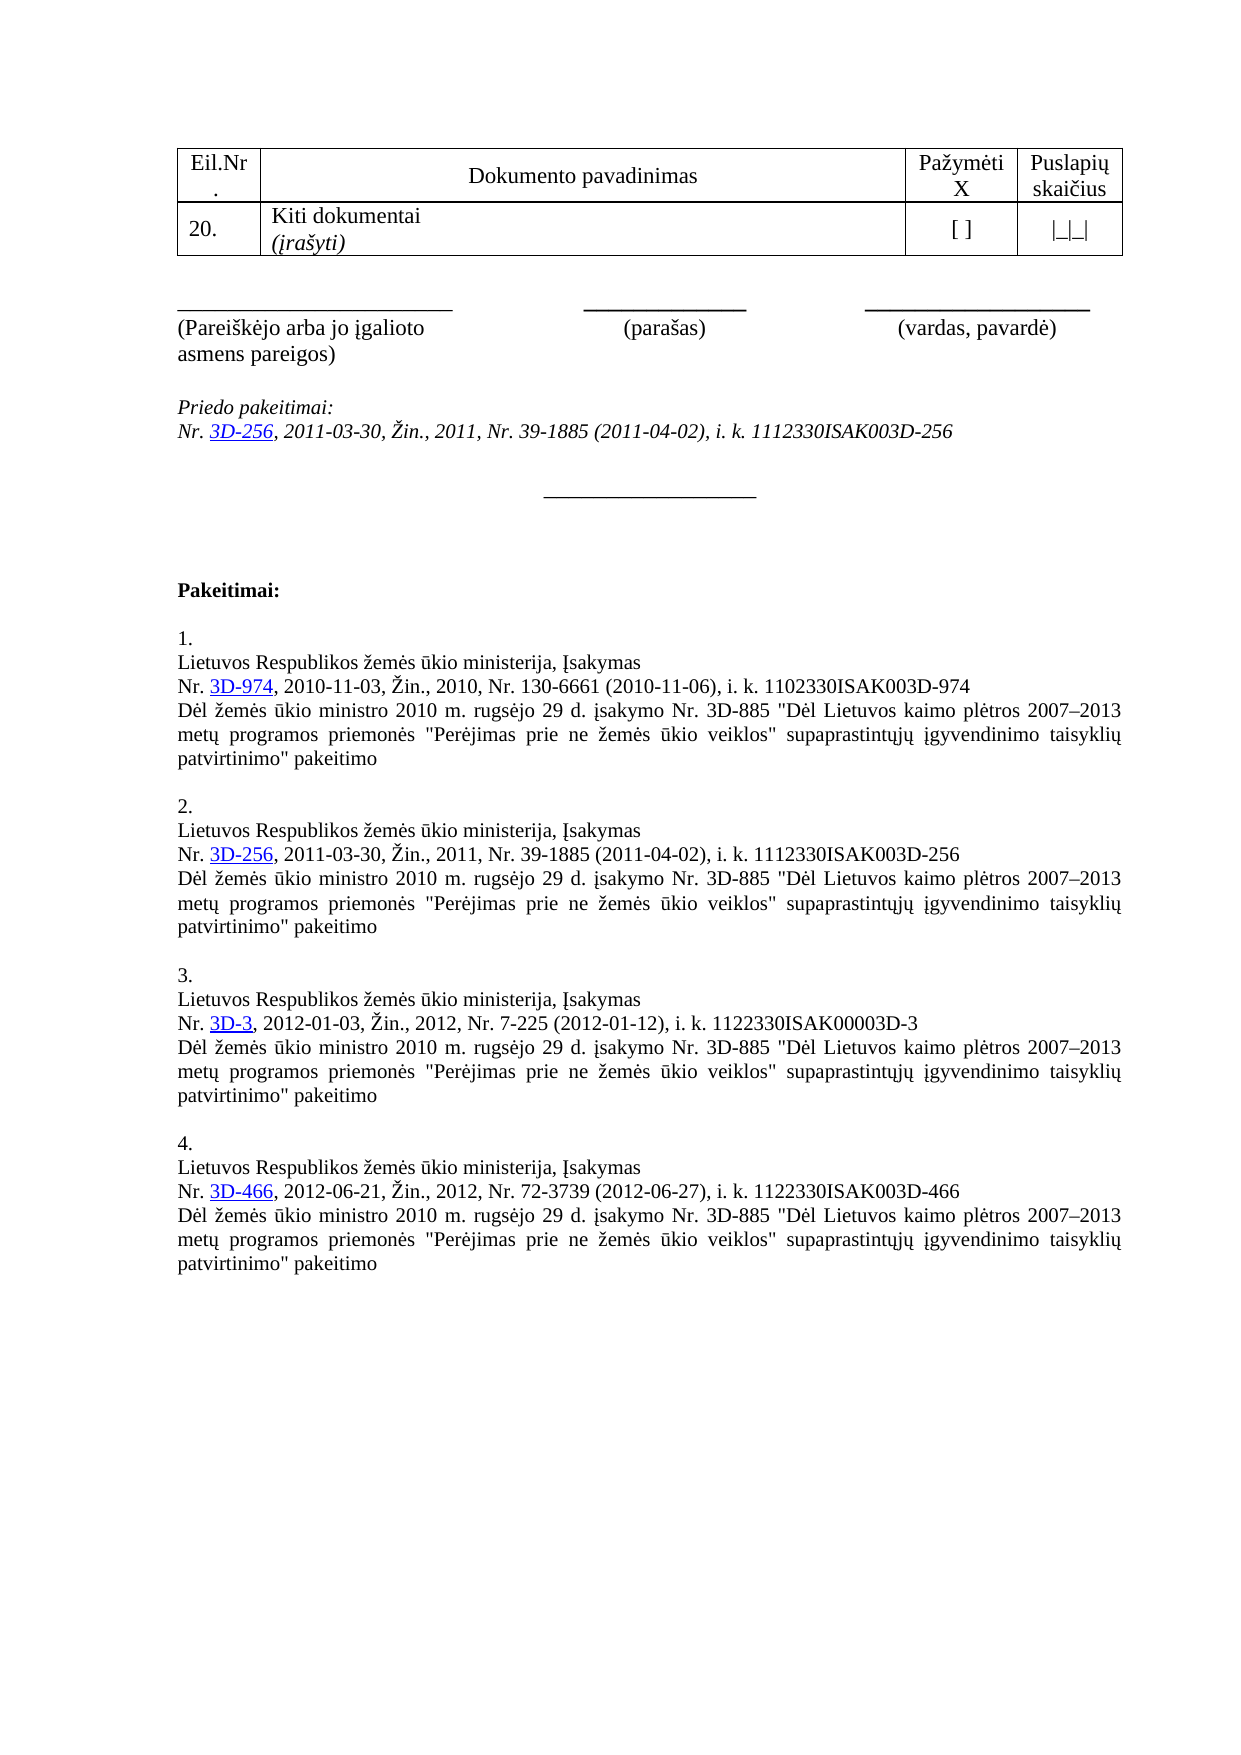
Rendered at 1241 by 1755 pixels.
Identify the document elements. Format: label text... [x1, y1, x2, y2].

table_header Dokumento pavadinimas [261, 149, 905, 201]
table_cell [ ][] [906, 203, 1017, 255]
text Pakeitimai: [177, 578, 1122, 602]
text 3. [177, 963, 1122, 987]
table_cell 20. [178, 203, 260, 255]
text 4. [177, 1131, 1122, 1155]
text Nr. 3D-256, 2011-03-30, Žin., 2011, Nr. 39-1885 (2011-04-02), i. k. 1112330ISAK003D-256 [177, 842, 1122, 866]
text (Pareiškėjo arba jo įgalioto (parašas) (vardas, pavardė) [177, 314, 1122, 340]
text Nr. 3D-256, 2011-03-30, Žin., 2011, Nr. 39-1885 (2011-04-02), i. k. 1112330ISAK003D-256 [177, 419, 1122, 443]
table_cell |_|_| [1018, 203, 1122, 255]
text Lietuvos Respublikos žemės ūkio ministerija, Įsakymas [177, 1155, 1122, 1179]
text _________________ [177, 472, 1122, 501]
table_header Puslapių skaičius [1018, 149, 1122, 201]
text Dėl žemės ūkio ministro 2010 m. rugsėjo 29 d. įsakymo Nr. 3D-885 "Dėl Lietuvos kaimo plėtros 2007–2013 metų programos priemonės "Perėjimas prie ne žemės ūkio veiklos" supaprastintųjų įgyvendinimo taisyklių patvirtinimo" pakeitimo [177, 1203, 1122, 1275]
text ______________________ _____________ __________________ [177, 285, 1122, 314]
text asmens pareigos) [177, 340, 1122, 366]
text Lietuvos Respublikos žemės ūkio ministerija, Įsakymas [177, 818, 1122, 842]
text Lietuvos Respublikos žemės ūkio ministerija, Įsakymas [177, 987, 1122, 1011]
text Priedo pakeitimai: [177, 395, 1122, 419]
text 2. [177, 794, 1122, 818]
text Nr. 3D-3, 2012-01-03, Žin., 2012, Nr. 7-225 (2012-01-12), i. k. 1122330ISAK00003D-3 [177, 1011, 1122, 1035]
text Nr. 3D-466, 2012-06-21, Žin., 2012, Nr. 72-3739 (2012-06-27), i. k. 1122330ISAK003D-466 [177, 1179, 1122, 1203]
text Dėl žemės ūkio ministro 2010 m. rugsėjo 29 d. įsakymo Nr. 3D-885 "Dėl Lietuvos kaimo plėtros 2007–2013 metų programos priemonės "Perėjimas prie ne žemės ūkio veiklos" supaprastintųjų įgyvendinimo taisyklių patvirtinimo" pakeitimo [177, 1035, 1122, 1107]
table_header Eil.Nr. [178, 149, 260, 201]
text Nr. 3D-974, 2010-11-03, Žin., 2010, Nr. 130-6661 (2010-11-06), i. k. 1102330ISAK003D-974 [177, 674, 1122, 698]
text Lietuvos Respublikos žemės ūkio ministerija, Įsakymas [177, 650, 1122, 674]
text Dėl žemės ūkio ministro 2010 m. rugsėjo 29 d. įsakymo Nr. 3D-885 "Dėl Lietuvos kaimo plėtros 2007–2013 metų programos priemonės "Perėjimas prie ne žemės ūkio veiklos" supaprastintųjų įgyvendinimo taisyklių patvirtinimo" pakeitimo [177, 866, 1122, 938]
text Dėl žemės ūkio ministro 2010 m. rugsėjo 29 d. įsakymo Nr. 3D-885 "Dėl Lietuvos kaimo plėtros 2007–2013 metų programos priemonės "Perėjimas prie ne žemės ūkio veiklos" supaprastintųjų įgyvendinimo taisyklių patvirtinimo" pakeitimo [177, 698, 1122, 770]
table_header Pažymėti X [906, 149, 1017, 201]
table_cell Kiti dokumentai (įrašyti) [261, 203, 905, 255]
text 1. [177, 626, 1122, 650]
